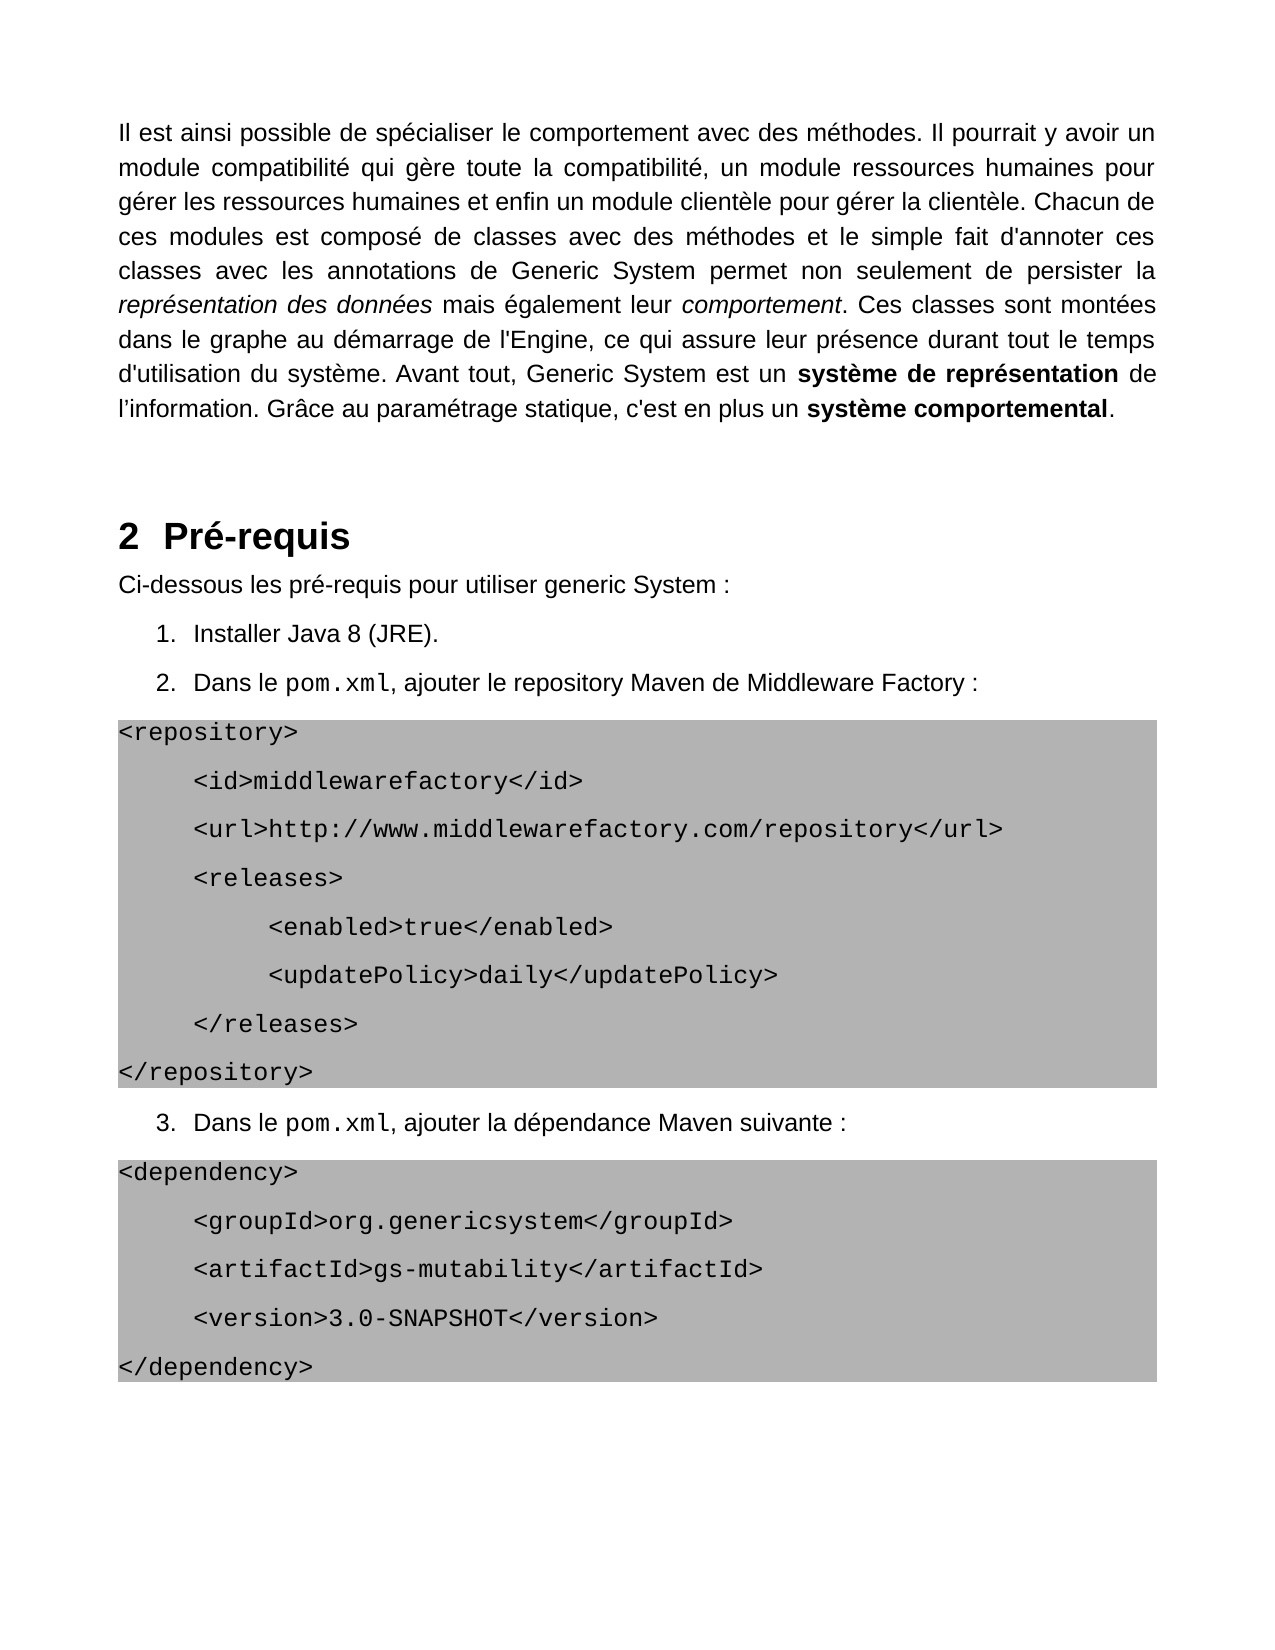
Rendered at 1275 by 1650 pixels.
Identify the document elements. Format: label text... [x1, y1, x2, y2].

text <enabled>true</enabled> [118, 914, 1157, 942]
list Installer Java 8 (JRE). [156, 619, 1157, 648]
text <repository> [118, 720, 1157, 748]
text <version>3.0-SNAPSHOT</version> [118, 1306, 1157, 1334]
list Dans le pom.xml, ajouter le repository Maven de Middleware Factory : [156, 668, 1157, 699]
text <releases> [118, 866, 1157, 894]
text Il est ainsi possible de spécialiser le comportement avec des méthodes. Il pourrait y avoir un module compatibilité qui gère toute la compatibilité, un module ressources humaines pour gérer les ressources humaines et enfin un module clientèle pour gérer la clientèle. Chacun de ces modules est composé de classes avec des méthodes et le simple fait d'annoter ces classes avec les annotations de Generic System permet non seulement de persister la représentation des données mais également leur comportement. Ces classes sont montées dans le graphe au démarrage de l'Engine, ce qui assure leur présence durant tout le temps d'utilisation du système. Avant tout, Generic System est un système de représentation de l’information. Grâce au paramétrage statique, c'est en plus un système comportemental. [118, 118, 1157, 423]
list Dans le pom.xml, ajouter la dépendance Maven suivante : [156, 1108, 1157, 1139]
text <updatePolicy>daily</updatePolicy> [118, 963, 1157, 991]
text <groupId>org.genericsystem</groupId> [118, 1208, 1157, 1237]
subtitle Pré-requis [118, 514, 1157, 558]
text <artifactId>gs-mutability</artifactId> [118, 1257, 1157, 1285]
text </repository> [118, 1060, 1157, 1088]
text Ci-dessous les pré-requis pour utiliser generic System : [118, 570, 1157, 599]
text <dependency> [118, 1160, 1157, 1188]
text </releases> [118, 1011, 1157, 1039]
text <id>middlewarefactory</id> [118, 768, 1157, 797]
text <url>http://www.middlewarefactory.com/repository</url> [118, 817, 1157, 845]
text </dependency> [118, 1354, 1157, 1382]
